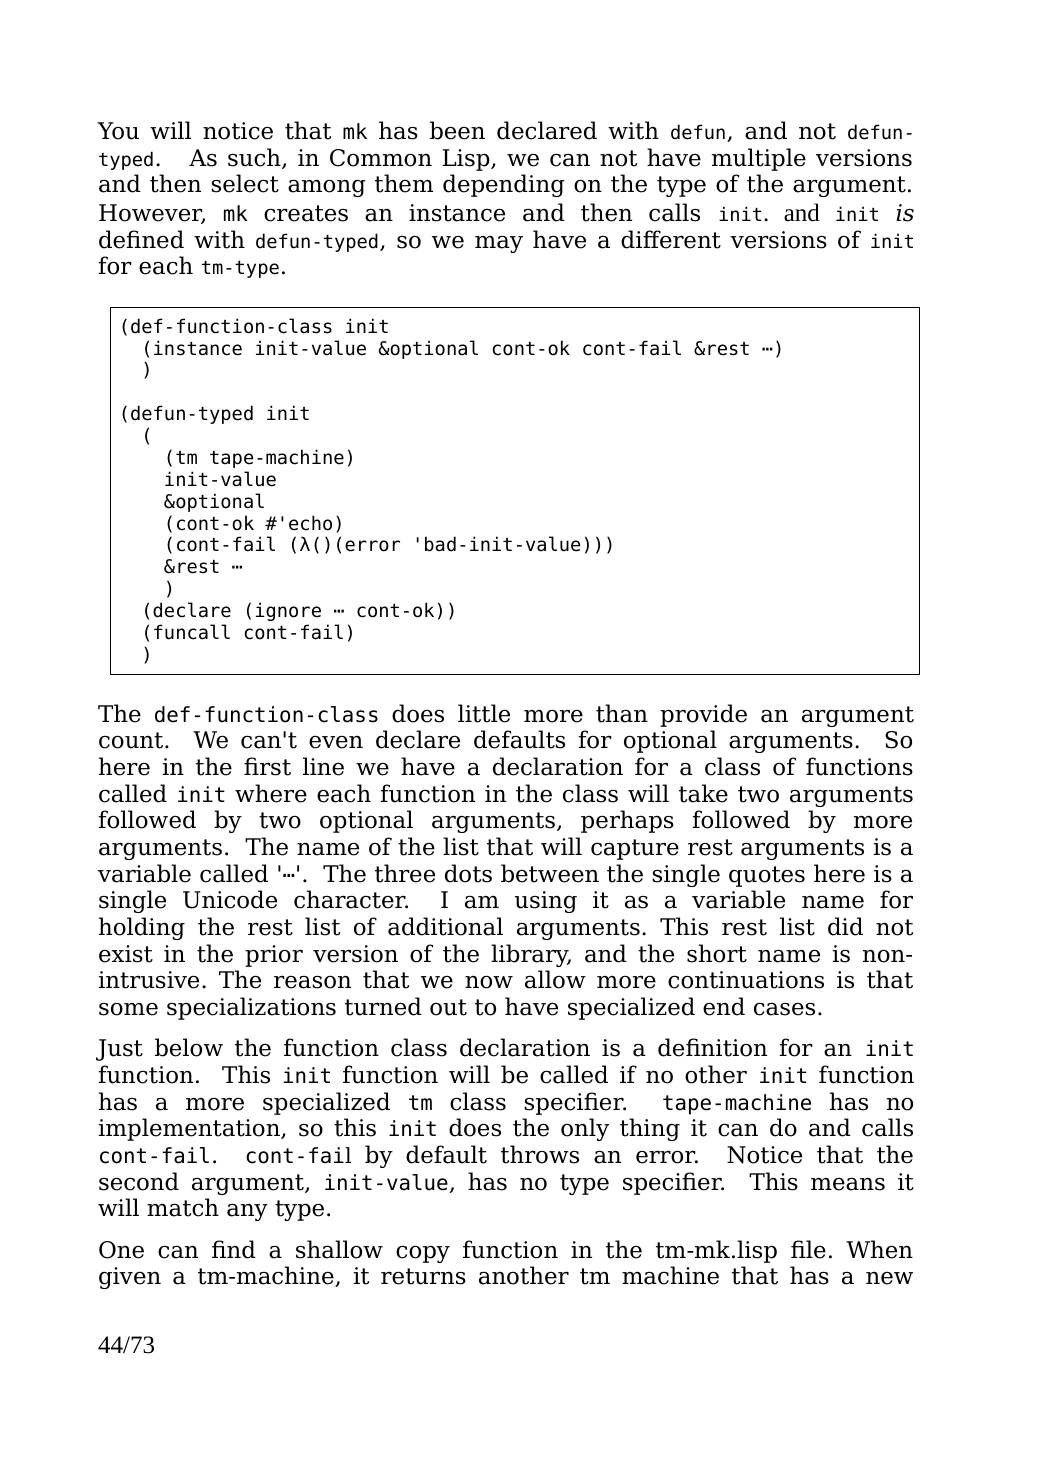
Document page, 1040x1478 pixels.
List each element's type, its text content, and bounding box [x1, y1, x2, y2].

text init-value [119, 469, 911, 491]
text The def-function-class does little more than provide an argument count. We can't even declare defaults for optional arguments. So here in the first line we have a declaration for a class of functions called init where each function in the class will take two arguments followed by two optional arguments, perhaps followed by more arguments. The name of the list that will capture rest arguments is a variable called '⋯'. The three dots between the single quotes here is a single Unicode character. I am using it as a variable name for holding the rest list of additional arguments. This rest list did not exist in the prior version of the library, and the short name is non-intrusive. The reason that we now allow more continuations is that some specializations turned out to have specialized end cases. [98, 701, 914, 1021]
text (def-function-class init [119, 316, 911, 337]
text (instance init-value &optional cont-ok cont-fail &rest ⋯) [119, 337, 911, 359]
text (declare (ignore ⋯ cont-ok)) [119, 600, 911, 622]
text ) [119, 644, 911, 666]
text One can find a shallow copy function in the tm-mk.lisp file. When given a tm-machine, it returns another tm machine that has a new [98, 1237, 914, 1290]
text ) [119, 359, 911, 381]
text ) [119, 578, 911, 600]
text (funcall cont-fail) [119, 622, 911, 644]
text &rest ⋯ [119, 556, 911, 578]
text (cont-ok #'echo) [119, 512, 911, 534]
text (defun-typed init [119, 403, 911, 425]
text (cont-fail (λ()(error 'bad-init-value))) [119, 534, 911, 556]
text Just below the function class declaration is a definition for an init function. This init function will be called if no other init function has a more specialized tm class specifier. tape-machine has no implementation, so this init does the only thing it can do and calls cont-fail. cont-fail by default throws an error. Notice that the second argument, init-value, has no type specifier. This means it will match any type. [98, 1036, 914, 1222]
text (tm tape-machine) [119, 447, 911, 469]
text You will notice that mk has been declared with defun, and not defun-typed. As such, in Common Lisp, we can not have multiple versions and then select among them depending on the type of the argument. However, mk creates an instance and then calls init. and init is defined with defun-typed, so we may have a different versions of init for each tm-type. [98, 118, 914, 280]
text &optional [119, 491, 911, 512]
text ( [119, 425, 911, 447]
